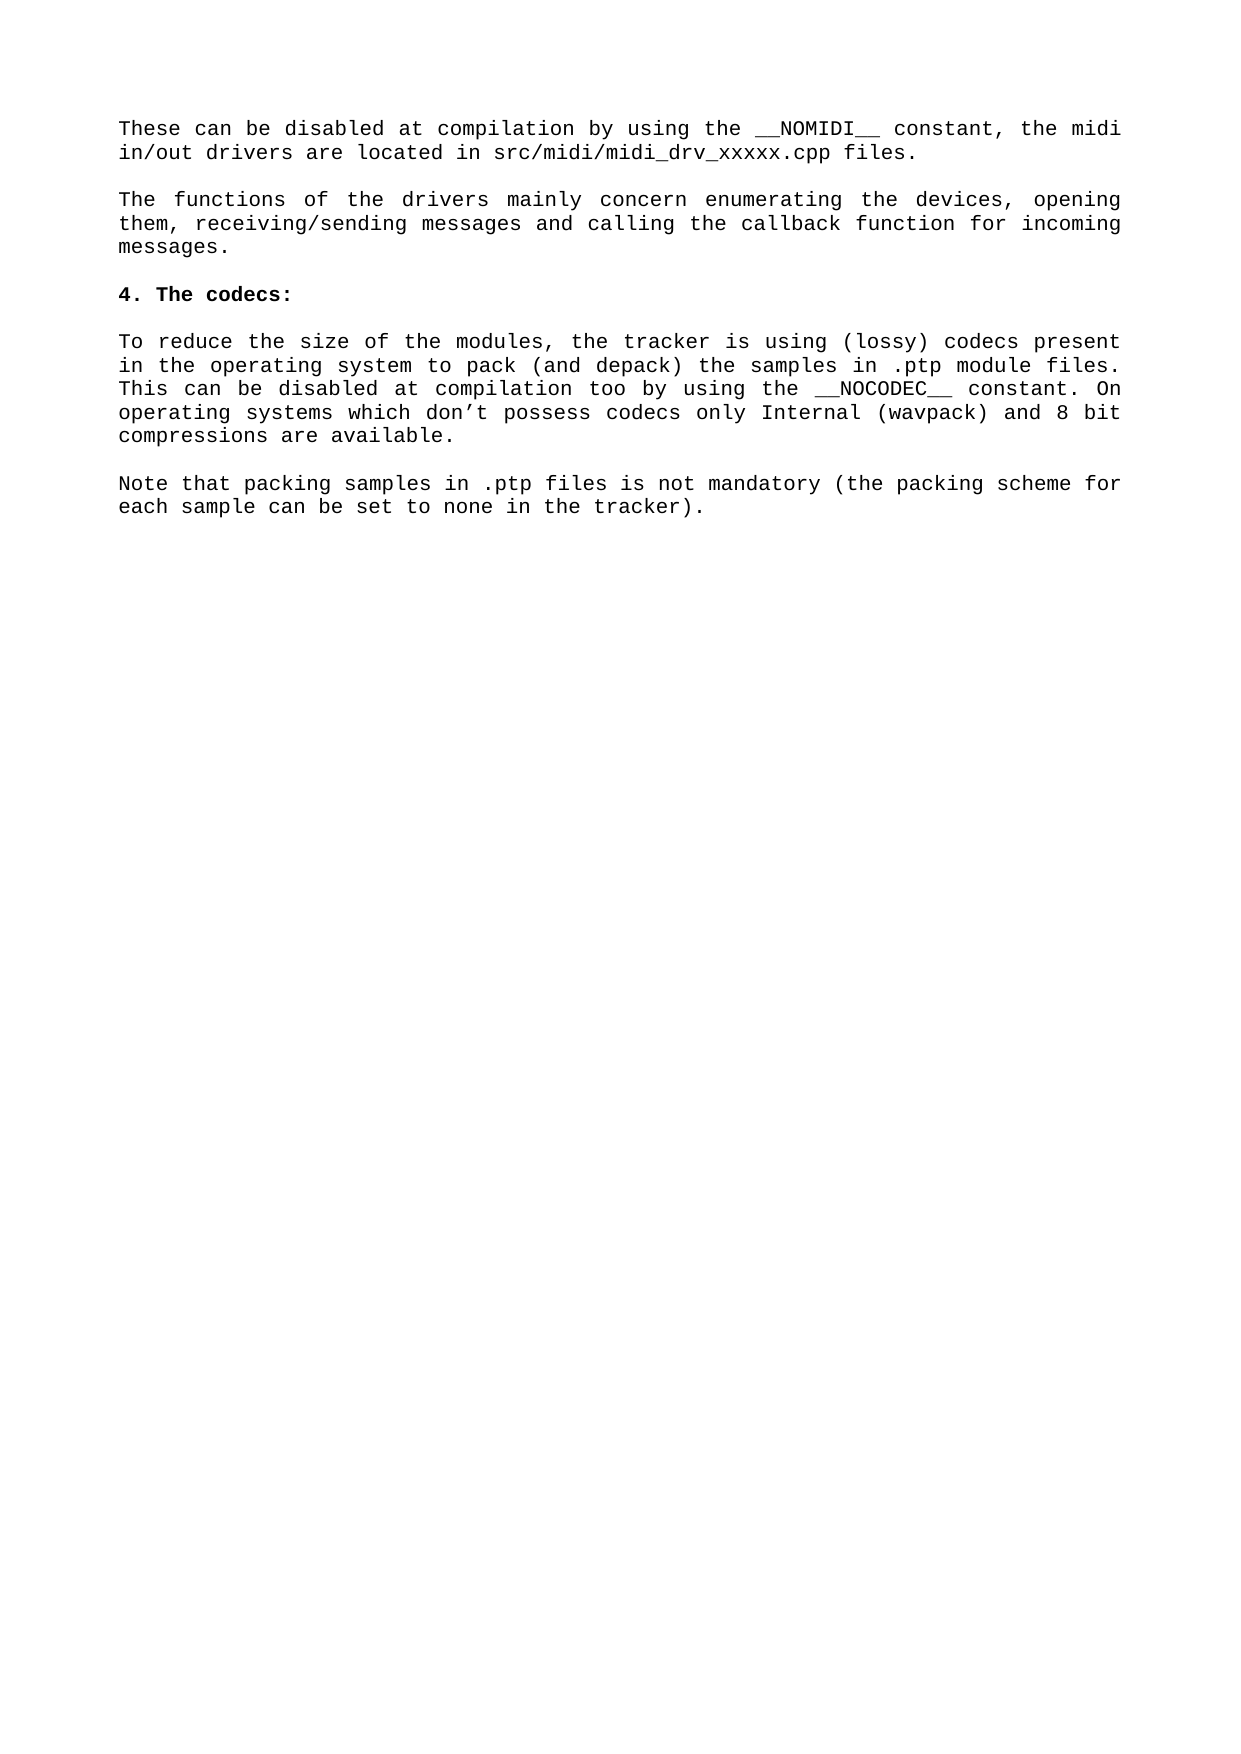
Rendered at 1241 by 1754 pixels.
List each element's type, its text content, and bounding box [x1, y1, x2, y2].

text The functions of the drivers mainly concern enumerating the devices, opening them, receiving/sending messages and calling the callback function for incoming messages. [118, 189, 1122, 260]
text To reduce the size of the modules, the tracker is using (lossy) codecs present in the operating system to pack (and depack) the samples in .ptp module files. This can be disabled at compilation too by using the __NOCODEC__ constant. On operating systems which don’t possess codecs only Internal (wavpack) and 8 bit compressions are available. [118, 331, 1122, 449]
text These can be disabled at compilation by using the __NOMIDI__ constant, the midi in/out drivers are located in src/midi/midi_drv_xxxxx.cpp files. [118, 118, 1122, 165]
text 4. The codecs: [118, 284, 1122, 307]
text Note that packing samples in .ptp files is not mandatory (the packing scheme for each sample can be set to none in the tracker). [118, 473, 1122, 520]
